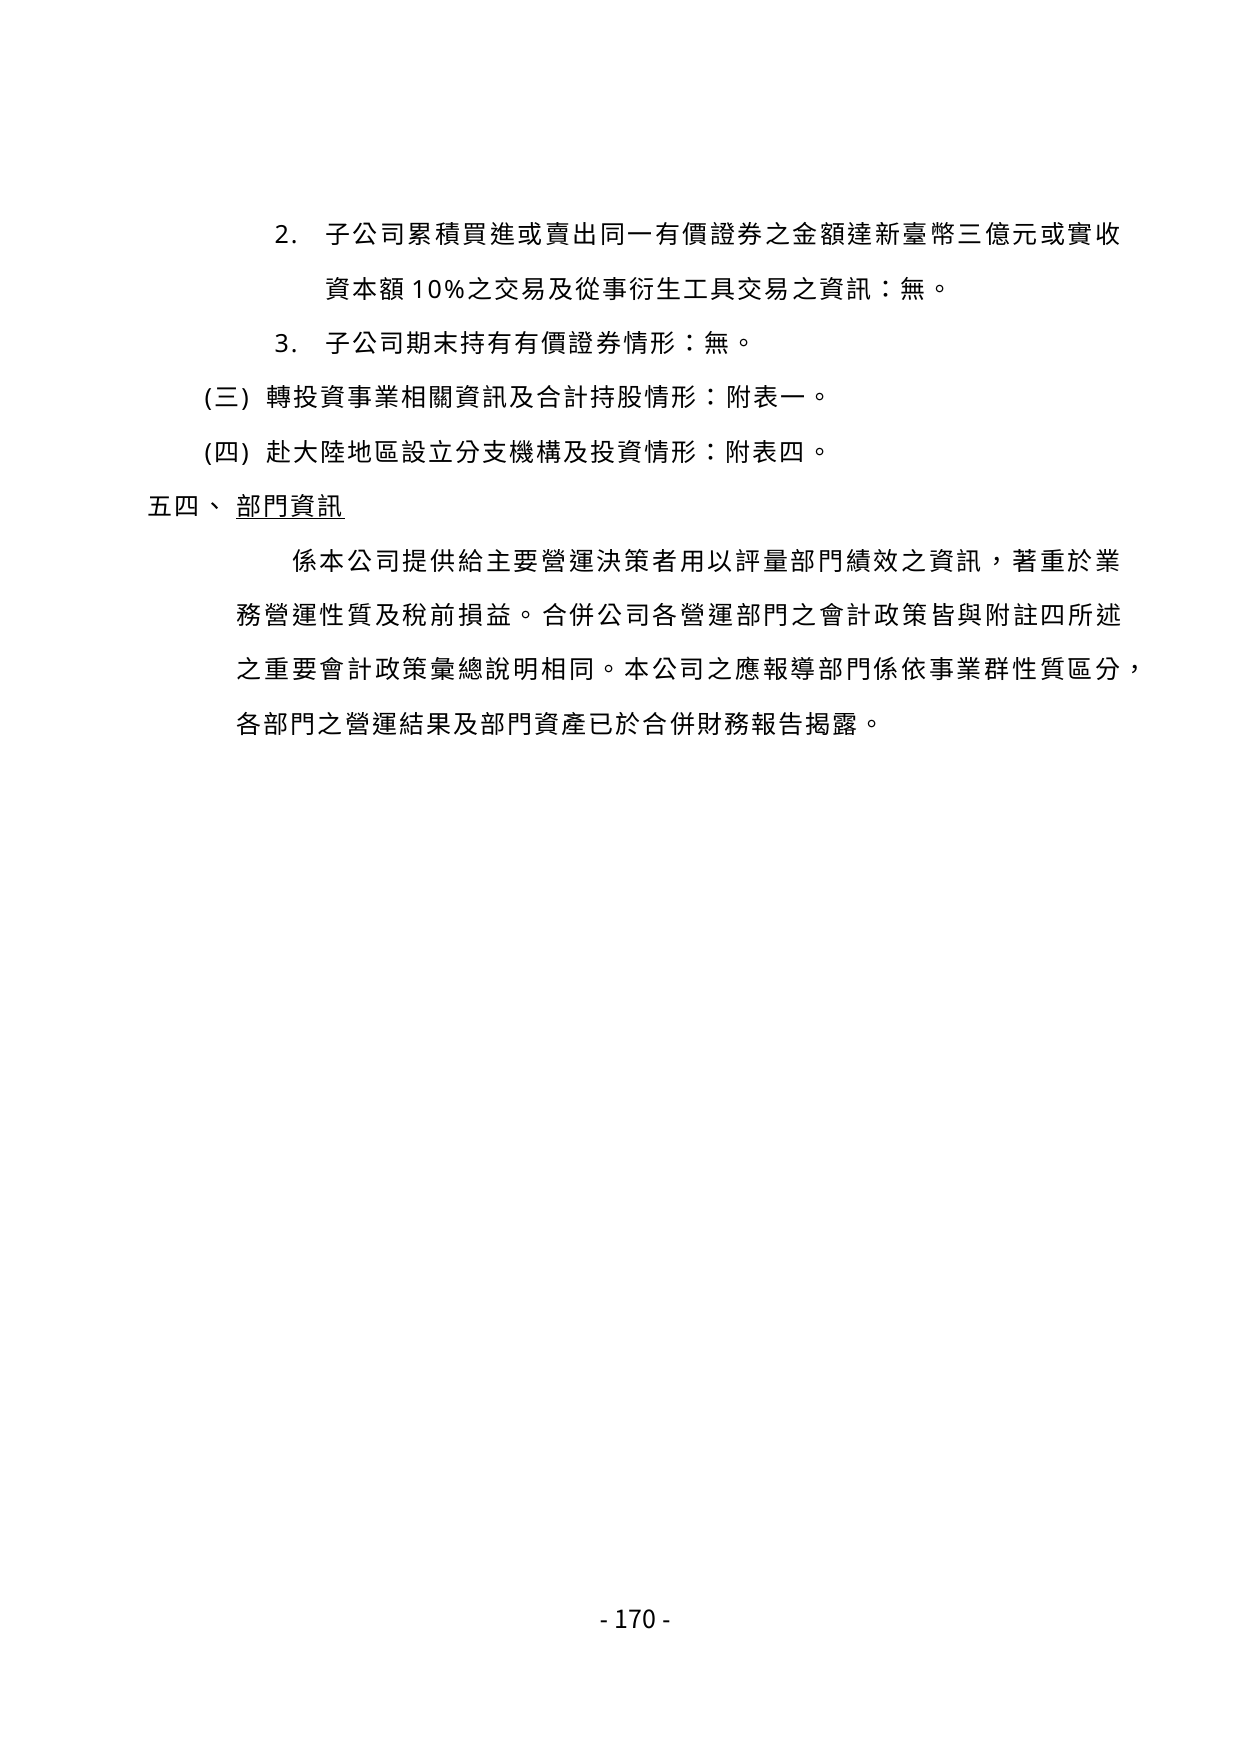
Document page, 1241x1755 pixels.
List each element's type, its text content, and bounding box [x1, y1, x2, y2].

text 2. 子公司累積買進或賣出同一有價證券之金額達新臺幣三億元或實收資本額10%之交易及從事衍生工具交易之資訊：無。 [266, 215, 1122, 305]
text 係本公司提供給主要營運決策者用以評量部門績效之資訊，著重於業務營運性質及稅前損益。合併公司各營運部門之會計政策皆與附註四所述之重要會計政策彙總說明相同。本公司之應報導部門係依事業群性質區分，各部門之營運結果及部門資產已於合併財務報告揭露。 [236, 541, 1122, 740]
text 五四、 部門資訊 [148, 487, 1122, 523]
text (四) 赴大陸地區設立分支機構及投資情形：附表四。 [177, 432, 1122, 468]
text 3. 子公司期末持有有價證券情形：無。 [266, 323, 1122, 360]
text (三) 轉投資事業相關資訊及合計持股情形：附表一。 [177, 378, 1122, 414]
